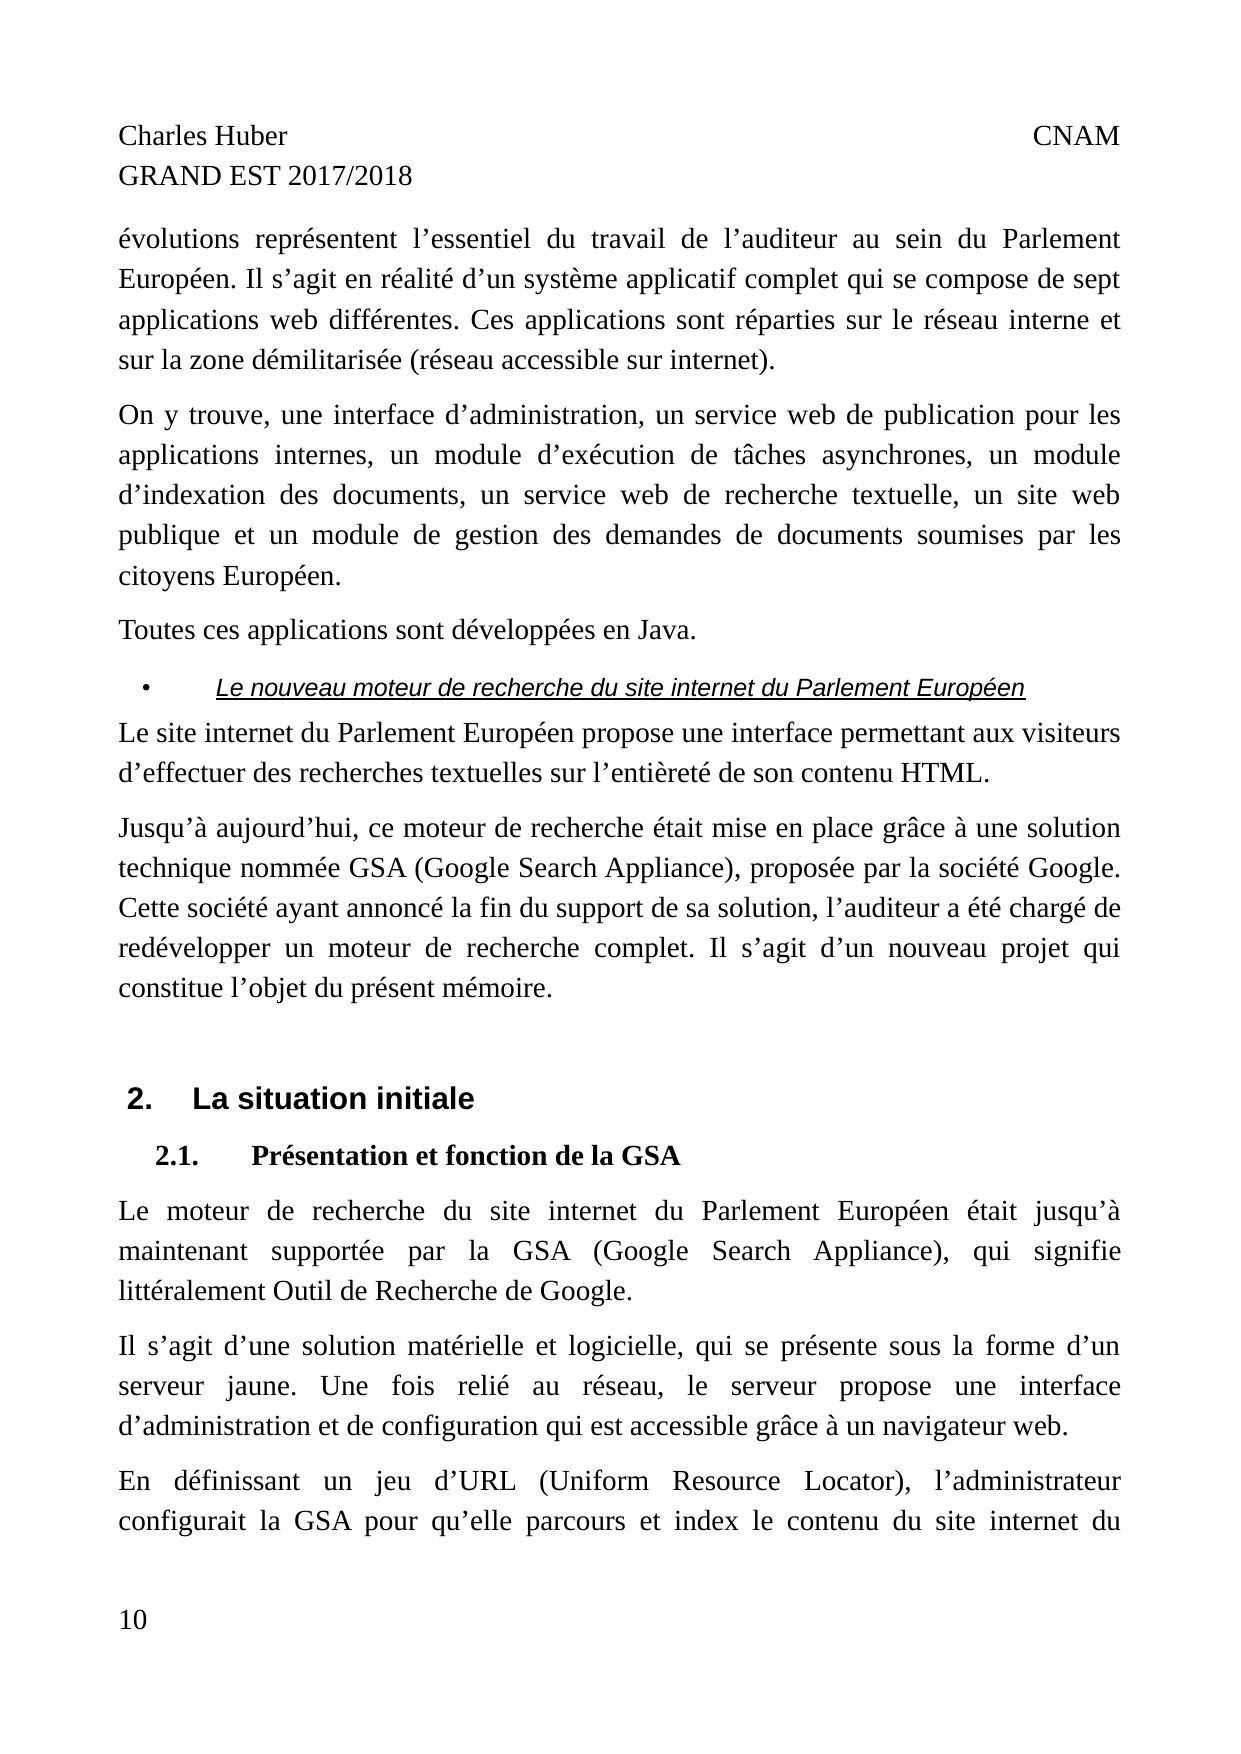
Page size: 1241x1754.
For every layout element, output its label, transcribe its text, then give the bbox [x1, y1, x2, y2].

text On y trouve, une interface d’administration, un service web de publication pour les applications internes, un module d’exécution de tâches asynchrones, un module d’indexation des documents, un service web de recherche textuelle, un site web publique et un module de gestion des demandes de documents soumises par les citoyens Européen. [118, 397, 1122, 591]
subtitle Le nouveau moteur de recherche du site internet du Parlement Européen [142, 673, 1122, 702]
text Le site internet du Parlement Européen propose une interface permettant aux visiteurs d’effectuer des recherches textuelles sur l’entièreté de son contenu HTML. [118, 715, 1122, 788]
text En définissant un jeu d’URL (Uniform Resource Locator), l’administrateur configurait la GSA pour qu’elle parcours et index le contenu du site internet du [118, 1463, 1122, 1537]
subtitle La situation initiale [118, 1080, 1122, 1116]
text Le moteur de recherche du site internet du Parlement Européen était jusqu’à maintenant supportée par la GSA (Google Search Appliance), qui signifie littéralement Outil de Recherche de Google. [118, 1193, 1122, 1307]
text Toutes ces applications sont développées en Java. [118, 612, 1122, 646]
text Il s’agit d’une solution matérielle et logicielle, qui se présente sous la forme d’un serveur jaune. Une fois relié au réseau, le serveur propose une interface d’administration et de configuration qui est accessible grâce à un navigateur web. [118, 1328, 1122, 1442]
subtitle Présentation et fonction de la GSA [148, 1138, 1122, 1171]
text évolutions représentent l’essentiel du travail de l’auditeur au sein du Parlement Européen. Il s’agit en réalité d’un système applicatif complet qui se compose de sept applications web différentes. Ces applications sont réparties sur le réseau interne et sur la zone démilitarisée (réseau accessible sur internet). [118, 221, 1122, 376]
text Jusqu’à aujourd’hui, ce moteur de recherche était mise en place grâce à une solution technique nommée GSA (Google Search Appliance), proposée par la société Google. Cette société ayant annoncé la fin du support de sa solution, l’auditeur a été chargé de redévelopper un moteur de recherche complet. Il s’agit d’un nouveau projet qui constitue l’objet du présent mémoire. [118, 810, 1122, 1004]
